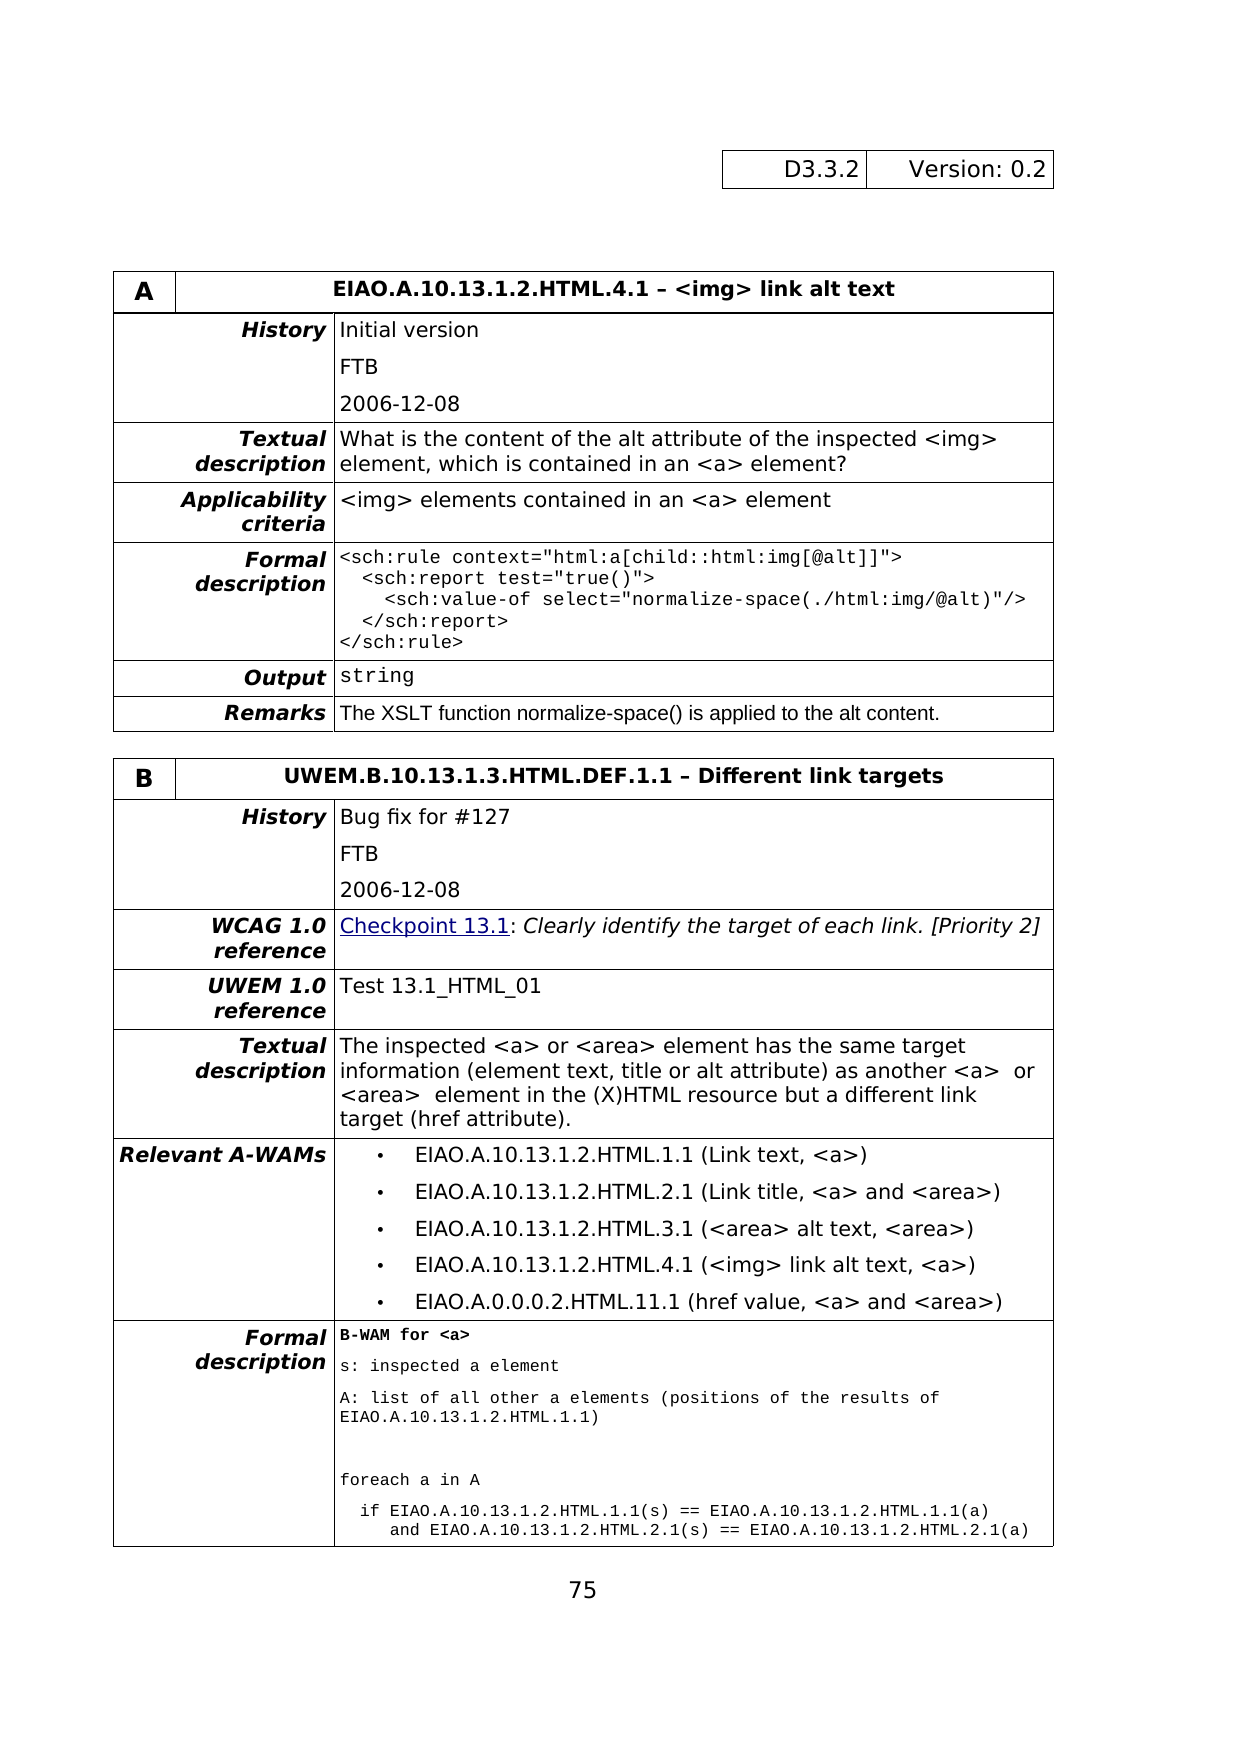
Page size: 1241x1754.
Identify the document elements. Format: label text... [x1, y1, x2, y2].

table_cell Textual description [114, 423, 333, 482]
table_cell The XSLT function normalize-space() is applied to the alt content. [335, 697, 1053, 731]
table_cell What is the content of the alt attribute of the inspected <img> element, which is contained in an <a> element? [335, 423, 1053, 482]
table_header UWEM.B.10.13.1.3.HTML.DEF.1.1 – Different link targets [176, 759, 1053, 799]
table_cell Initial version FTB 2006-12-08 [335, 314, 1053, 422]
table_cell B-WAM for <a> s: inspected a element A: list of all other a elements (positions of the results of EIAO.A.10.13.1.2.HTML.1.1) foreach a in A if EIAO.A.10.13.1.2.HTML.1.1(s) == EIAO.A.10.13.1.2.HTML.1.1(a) and EIAO.A.10.13.1.2.HTML.2.1(s) == EIAO.A.10.13.1.2.HTML.2.1(a) [335, 1321, 1053, 1546]
table_cell Remarks [114, 697, 333, 731]
table_cell Textual description [114, 1030, 334, 1138]
table_cell Formal description [114, 543, 333, 660]
table_cell History [114, 314, 333, 422]
table_header EIAO.A.10.13.1.2.HTML.4.1 – <img> link alt text [176, 272, 1053, 312]
table_cell WCAG 1.0 reference [114, 910, 334, 969]
table_cell Bug fix for #127 FTB 2006-12-08 [335, 800, 1053, 909]
table_header A [114, 272, 175, 312]
table_cell Test 13.1_HTML_01 [335, 970, 1053, 1029]
table_cell History [114, 800, 334, 909]
table_cell Applicability criteria [114, 483, 333, 542]
table_cell Formal description [114, 1321, 334, 1546]
table_cell string [335, 661, 1053, 696]
table_header B [114, 759, 175, 799]
table_cell Relevant A-WAMs [114, 1139, 334, 1320]
table_cell UWEM 1.0 reference [114, 970, 334, 1029]
table_cell EIAO.A.10.13.1.2.HTML.1.1 (Link text, <a>) EIAO.A.10.13.1.2.HTML.2.1 (Link title, <a> and <area>) EIAO.A.10.13.1.2.HTML.3.1 (<area> alt text, <area>) EIAO.A.10.13.1.2.HTML.4.1 (<img> link alt text, <a>) EIAO.A.0.0.0.2.HTML.11.1 (href value, <a> and <area>) [335, 1139, 1053, 1320]
table_cell The inspected <a> or <area> element has the same target information (element text, title or alt attribute) as another <a> or <area> element in the (X)HTML resource but a different link target (href attribute). [335, 1030, 1053, 1138]
table_cell <sch:rule context="html:a[child::html:img[@alt]]"> <sch:report test="true()"> <sch:value-of select="normalize-space(./html:img/@alt)"/> </sch:report> </sch:rule> [335, 543, 1053, 660]
table_cell Checkpoint 13.1: Clearly identify the target of each link. [Priority 2] [335, 910, 1053, 969]
table_cell <img> elements contained in an <a> element [335, 483, 1053, 542]
table_cell Output [114, 661, 333, 696]
